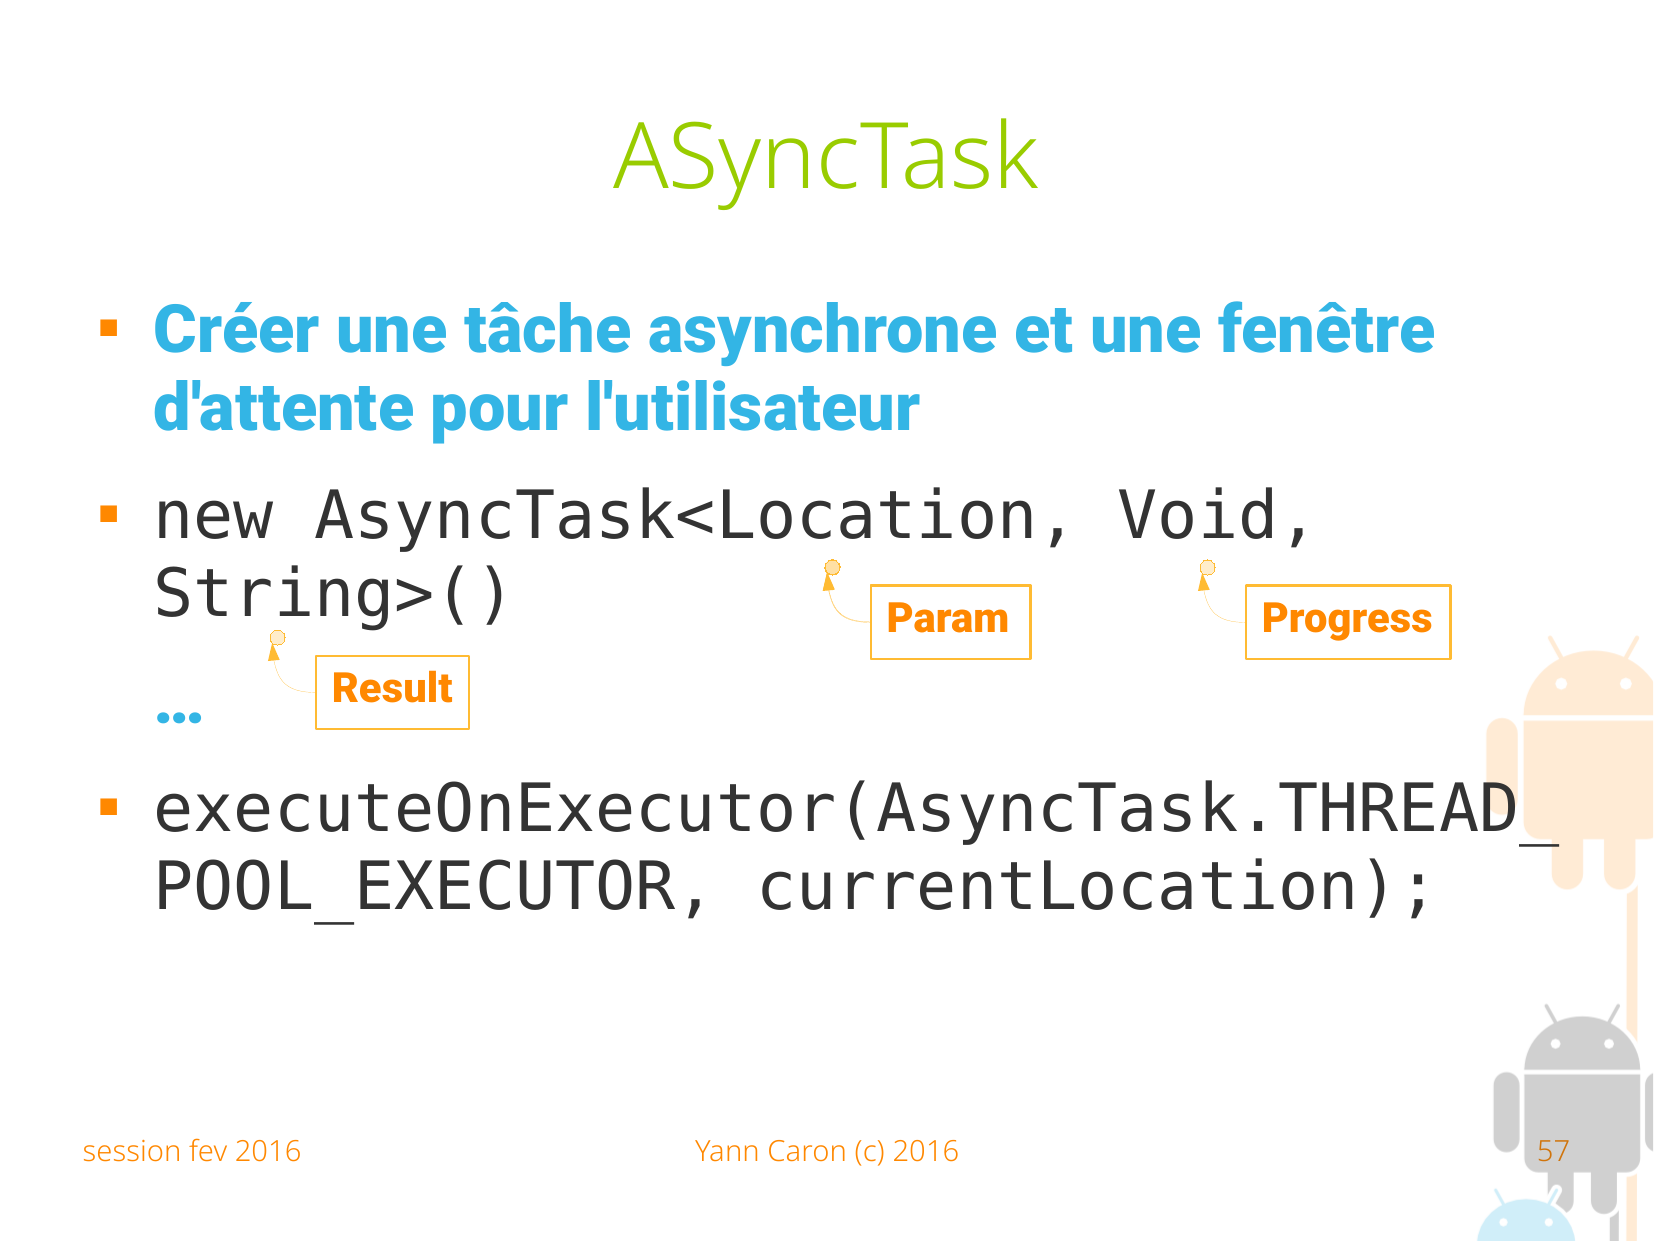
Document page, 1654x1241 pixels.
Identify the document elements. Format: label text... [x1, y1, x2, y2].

picture [1247, 652, 1449, 658]
text_box [270, 630, 286, 646]
text_box Result [316, 655, 469, 722]
picture [872, 587, 1029, 658]
picture [240, 423, 1654, 1241]
text_box [824, 559, 841, 576]
title ASyncTask [82, 49, 1571, 257]
picture [317, 722, 468, 728]
list Créer une tâche asynchrone et une fenêtre d'attente pour l'utilisateur new AsyncTask<Location, Void, String>() … executeOnExecutor(AsyncTask.THREAD_POOL_EXECUTOR, currentLocation); [82, 290, 1571, 1010]
text_box Progress [1246, 585, 1449, 652]
text_box Param [870, 585, 1025, 652]
text_box [1200, 559, 1216, 576]
